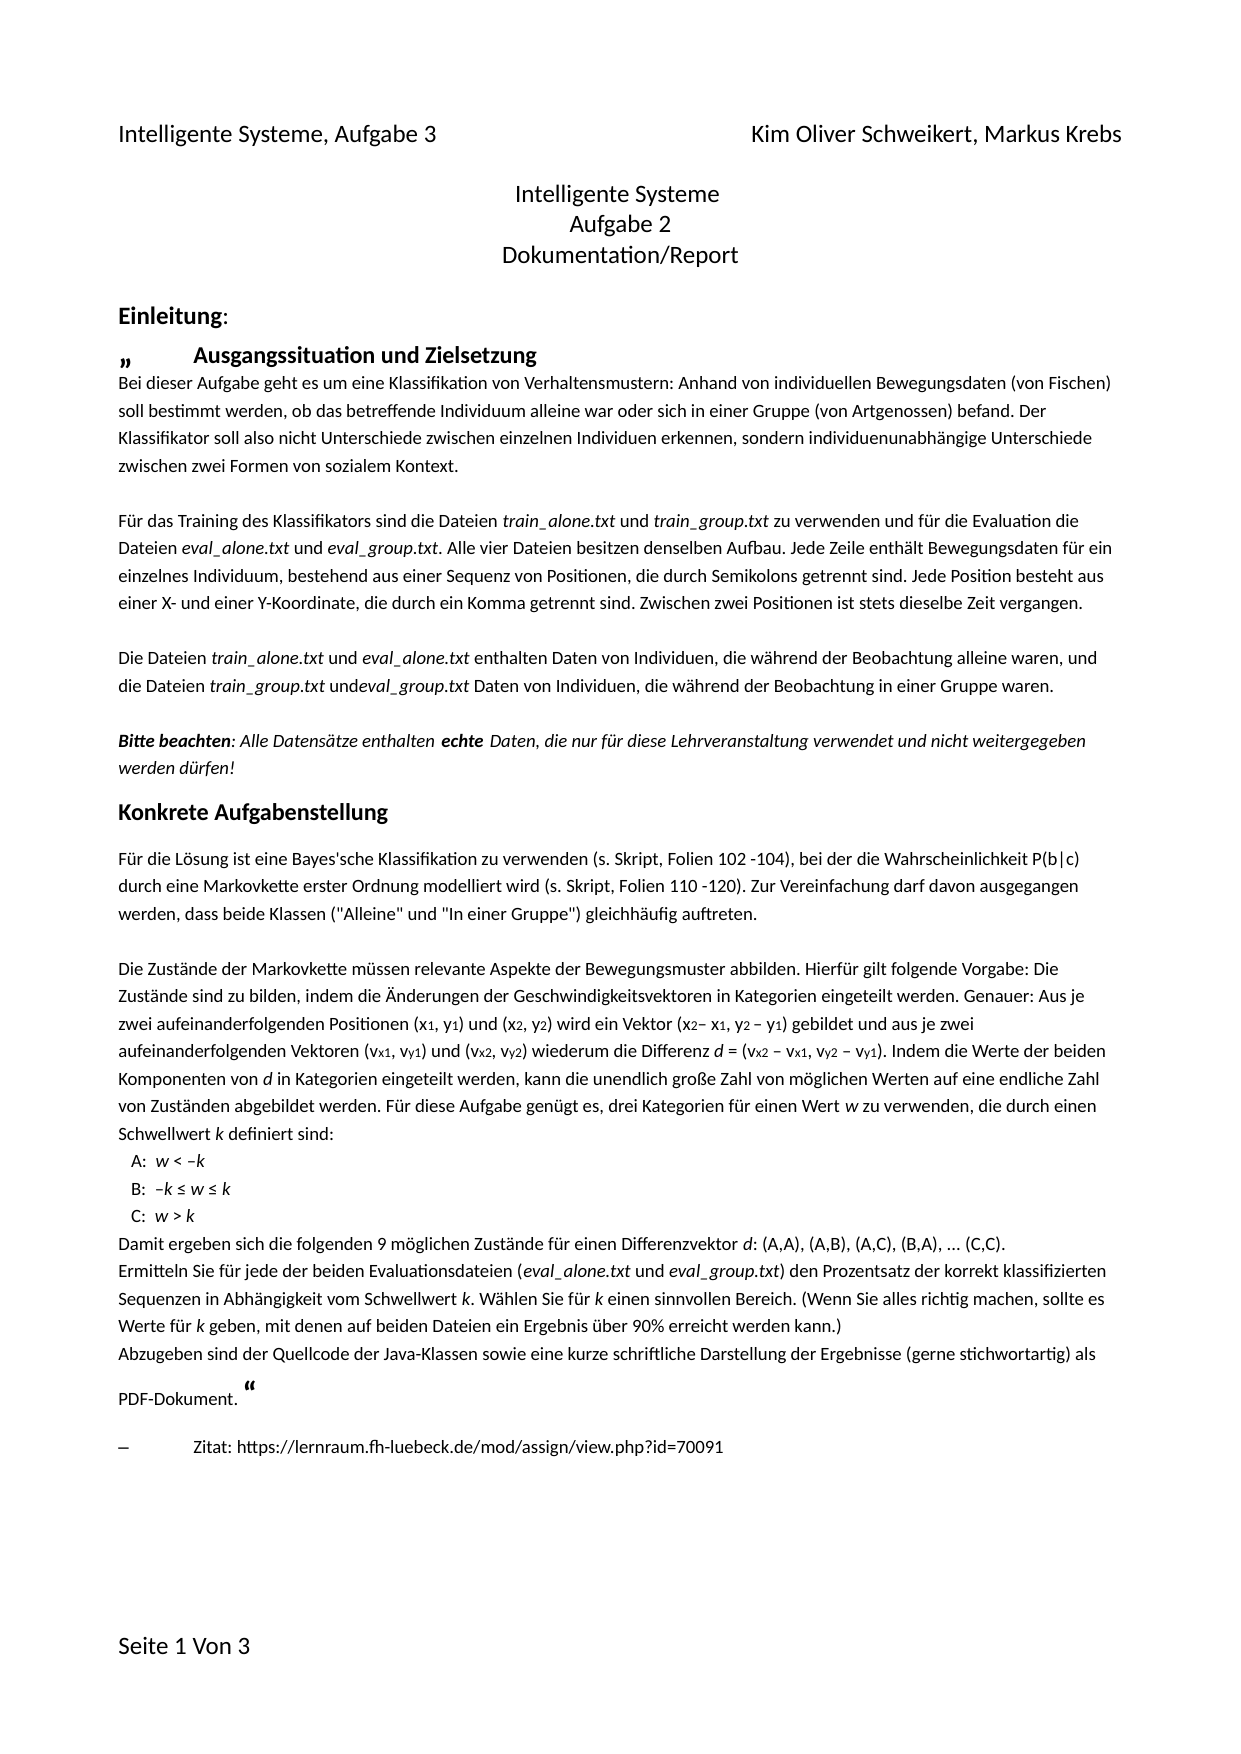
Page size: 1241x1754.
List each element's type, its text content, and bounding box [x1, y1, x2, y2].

text Bei dieser Aufgabe geht es um eine Klassifikation von Verhaltensmustern: Anhand von individuellen Bewegungsdaten (von Fischen) soll bestimmt werden, ob das betreffende Individuum alleine war oder sich in einer Gruppe (von Artgenossen) befand. Der Klassifikator soll also nicht Unterschiede zwischen einzelnen Individuen erkennen, sondern individuenunabhängige Unterschiede zwischen zwei Formen von sozialem Kontext. Für das Training des Klassifikators sind die Dateien train_alone.txt und train_group.txt zu verwenden und für die Evaluation die Dateien eval_alone.txt und eval_group.txt. Alle vier Dateien besitzen denselben Aufbau. Jede Zeile enthält Bewegungsdaten für ein einzelnes Individuum, bestehend aus einer Sequenz von Positionen, die durch Semikolons getrennt sind. Jede Position besteht aus einer X- und einer Y-Koordinate, die durch ein Komma getrennt sind. Zwischen zwei Positionen ist stets dieselbe Zeit vergangen. Die Dateien train_alone.txt und eval_alone.txt enthalten Daten von Individuen, die während der Beobachtung alleine waren, und die Dateien train_group.txt undeval_group.txt Daten von Individuen, die während der Beobachtung in einer Gruppe waren. Bitte beachten: Alle Datensätze enthalten echte Daten, die nur für diese Lehrveranstaltung verwendet und nicht weitergegeben werden dürfen! [118, 371, 1122, 779]
text „ Ausgangssituation und Zielsetzung [118, 331, 1122, 371]
text Einleitung: [118, 300, 1122, 331]
text Für die Lösung ist eine Bayes'sche Klassifikation zu verwenden (s. Skript, Folien 102 -104), bei der die Wahrscheinlichkeit P(b|c) durch eine Markovkette erster Ordnung modelliert wird (s. Skript, Folien 110 -120). Zur Vereinfachung darf davon ausgegangen werden, dass beide Klassen ("Alleine" und "In einer Gruppe") gleichhäufig auftreten. Die Zustände der Markovkette müssen relevante Aspekte der Bewegungsmuster abbilden. Hierfür gilt folgende Vorgabe: Die Zustände sind zu bilden, indem die Änderungen der Geschwindigkeitsvektoren in Kategorien eingeteilt werden. Genauer: Aus je zwei aufeinanderfolgenden Positionen (x1, y1) und (x2, y2) wird ein Vektor (x2– x1, y2 – y1) gebildet und aus je zwei aufeinanderfolgenden Vektoren (vx1, vy1) und (vx2, vy2) wiederum die Differenz d = (vx2 – vx1, vy2 – vy1). Indem die Werte der beiden Komponenten von d in Kategorien eingeteilt werden, kann die unendlich große Zahl von möglichen Werten auf eine endliche Zahl von Zuständen abgebildet werden. Für diese Aufgabe genügt es, drei Kategorien für einen Wert w zu verwenden, die durch einen Schwellwert k definiert sind: A: w < –k B: –k ≤ w ≤ k C: w > k Damit ergeben sich die folgenden 9 möglichen Zustände für einen Differenzvektor d: (A,A), (A,B), (A,C), (B,A), ... (C,C). Ermitteln Sie für jede der beiden Evaluationsdateien (eval_alone.txt und eval_group.txt) den Prozentsatz der korrekt klassifizierten Sequenzen in Abhängigkeit vom Schwellwert k. Wählen Sie für k einen sinnvollen Bereich. (Wenn Sie alles richtig machen, sollte es Werte für k geben, mit denen auf beiden Dateien ein Ergebnis über 90% erreicht werden kann.) Abzugeben sind der Quellcode der Java-Klassen sowie eine kurze schriftliche Darstellung der Ergebnisse (gerne stichwortartig) als PDF-Dokument. “ [118, 847, 1122, 1414]
text Aufgabe 2 [118, 209, 1122, 239]
subtitle Konkrete Aufgabenstellung [118, 797, 1122, 827]
text Dokumentation/Report [118, 239, 1122, 270]
text Intelligente Systeme [118, 178, 1122, 209]
list Zitat: https://lernraum.fh-luebeck.de/mod/assign/view.php?id=70091 [118, 1435, 1122, 1458]
